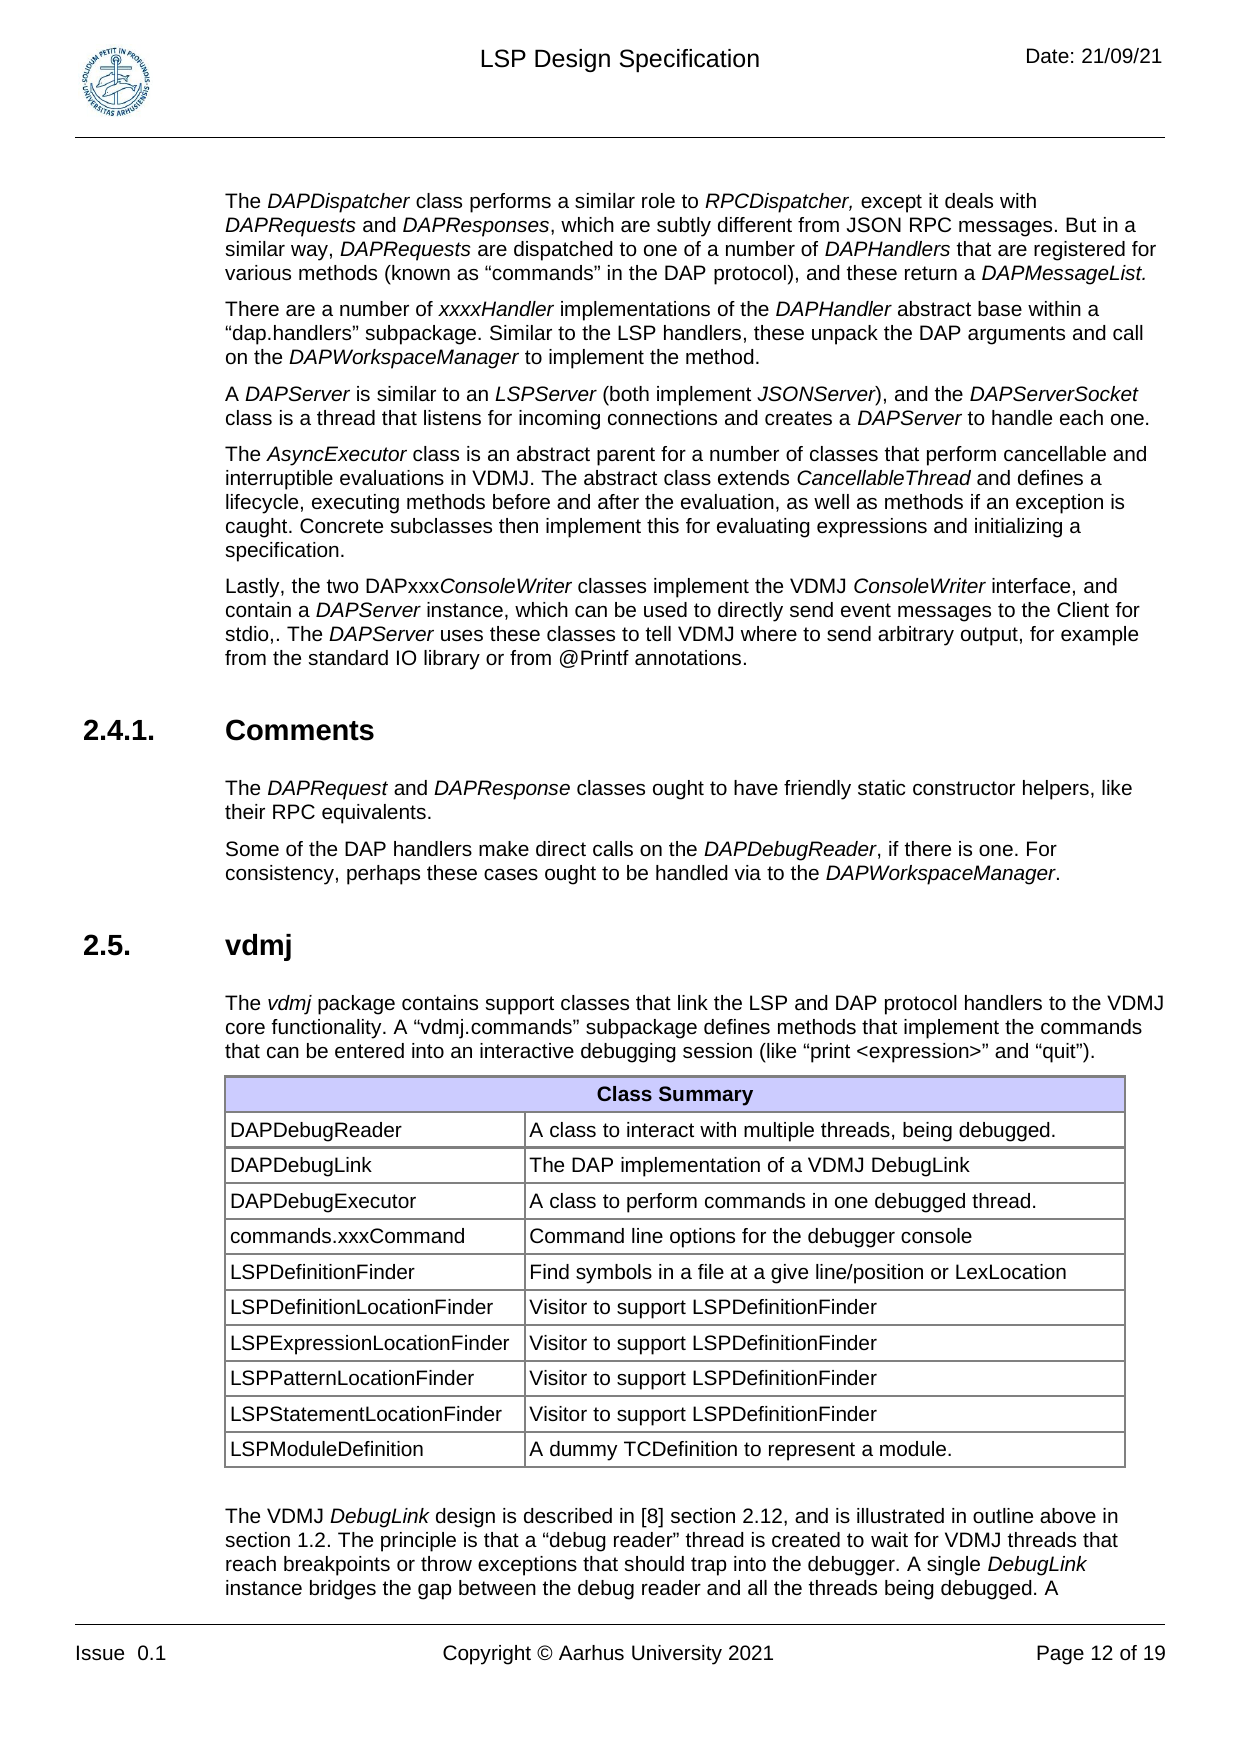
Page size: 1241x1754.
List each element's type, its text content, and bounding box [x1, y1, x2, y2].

picture [78, 44, 153, 120]
table_cell LSPDefinitionLocationFinder [226, 1291, 524, 1324]
table_cell Visitor to support LSPDefinitionFinder [526, 1397, 1124, 1431]
text A DAPServer is similar to an LSPServer (both implement JSONServer), and the DAPServerSocket class is a thread that listens for incoming connections and creates a DAPServer to handle each one. [225, 382, 1165, 430]
table_cell DAPDebugLink [226, 1149, 524, 1182]
table_cell DAPDebugExecutor [226, 1184, 524, 1217]
table_cell commands.xxxCommand [226, 1220, 524, 1253]
table_cell Visitor to support LSPDefinitionFinder [526, 1291, 1124, 1324]
subtitle Comments [75, 713, 1165, 747]
table_cell Visitor to support LSPDefinitionFinder [526, 1362, 1124, 1395]
table_cell Visitor to support LSPDefinitionFinder [526, 1326, 1124, 1359]
text Some of the DAP handlers make direct calls on the DAPDebugReader, if there is one. For consistency, perhaps these cases ought to be handled via to the DAPWorkspaceManager. [225, 837, 1165, 885]
table_cell A class to interact with multiple threads, being debugged. [526, 1113, 1124, 1146]
text The DAPDispatcher class performs a similar role to RPCDispatcher, except it deals with DAPRequests and DAPResponses, which are subtly different from JSON RPC messages. But in a similar way, DAPRequests are dispatched to one of a number of DAPHandlers that are registered for various methods (known as “commands” in the DAP protocol), and these return a DAPMessageList. [225, 189, 1165, 285]
table_cell The DAP implementation of a VDMJ DebugLink [526, 1149, 1124, 1182]
text The VDMJ DebugLink design is described in [8] section 2.12, and is illustrated in outline above in section 1.2. The principle is that a “debug reader” thread is created to wait for VDMJ threads that reach breakpoints or throw exceptions that should trap into the debugger. A single DebugLink instance bridges the gap between the debug reader and all the threads being debugged. A [225, 1505, 1165, 1601]
table_cell LSPPatternLocationFinder [226, 1362, 524, 1395]
table_cell DAPDebugReader [226, 1113, 524, 1146]
subtitle vdmj [75, 927, 1165, 961]
table_cell Find symbols in a file at a give line/position or LexLocation [526, 1255, 1124, 1288]
table_cell LSPExpressionLocationFinder [226, 1326, 524, 1359]
table_cell Command line options for the debugger console [526, 1220, 1124, 1253]
text The DAPRequest and DAPResponse classes ought to have friendly static constructor helpers, like their RPC equivalents. [225, 777, 1165, 824]
table_cell A dummy TCDefinition to represent a module. [526, 1433, 1124, 1466]
table_header Class Summary [226, 1078, 1124, 1111]
text The vdmj package contains support classes that link the LSP and DAP protocol handlers to the VDMJ core functionality. A “vdmj.commands” subpackage defines methods that implement the commands that can be entered into an interactive debugging session (like “print <expression>” and “quit”). [225, 991, 1165, 1063]
table_cell LSPDefinitionFinder [226, 1255, 524, 1288]
table_cell LSPStatementLocationFinder [226, 1397, 524, 1431]
text Lastly, the two DAPxxxConsoleWriter classes implement the VDMJ ConsoleWriter interface, and contain a DAPServer instance, which can be used to directly send event messages to the Client for stdio,. The DAPServer uses these classes to tell VDMJ where to send arbitrary output, for example from the standard IO library or from @Printf annotations. [225, 575, 1165, 671]
text There are a number of xxxxHandler implementations of the DAPHandler abstract base within a “dap.handlers” subpackage. Similar to the LSP handlers, these unpack the DAP arguments and call on the DAPWorkspaceManager to implement the method. [225, 298, 1165, 369]
table_cell LSPModuleDefinition [226, 1433, 524, 1466]
table_cell A class to perform commands in one debugged thread. [526, 1184, 1124, 1217]
text The AsyncExecutor class is an abstract parent for a number of classes that perform cancellable and interruptible evaluations in VDMJ. The abstract class extends CancellableThread and defines a lifecycle, executing methods before and after the evaluation, as well as methods if an exception is caught. Concrete subclasses then implement this for evaluating expressions and initializing a specification. [225, 442, 1165, 562]
